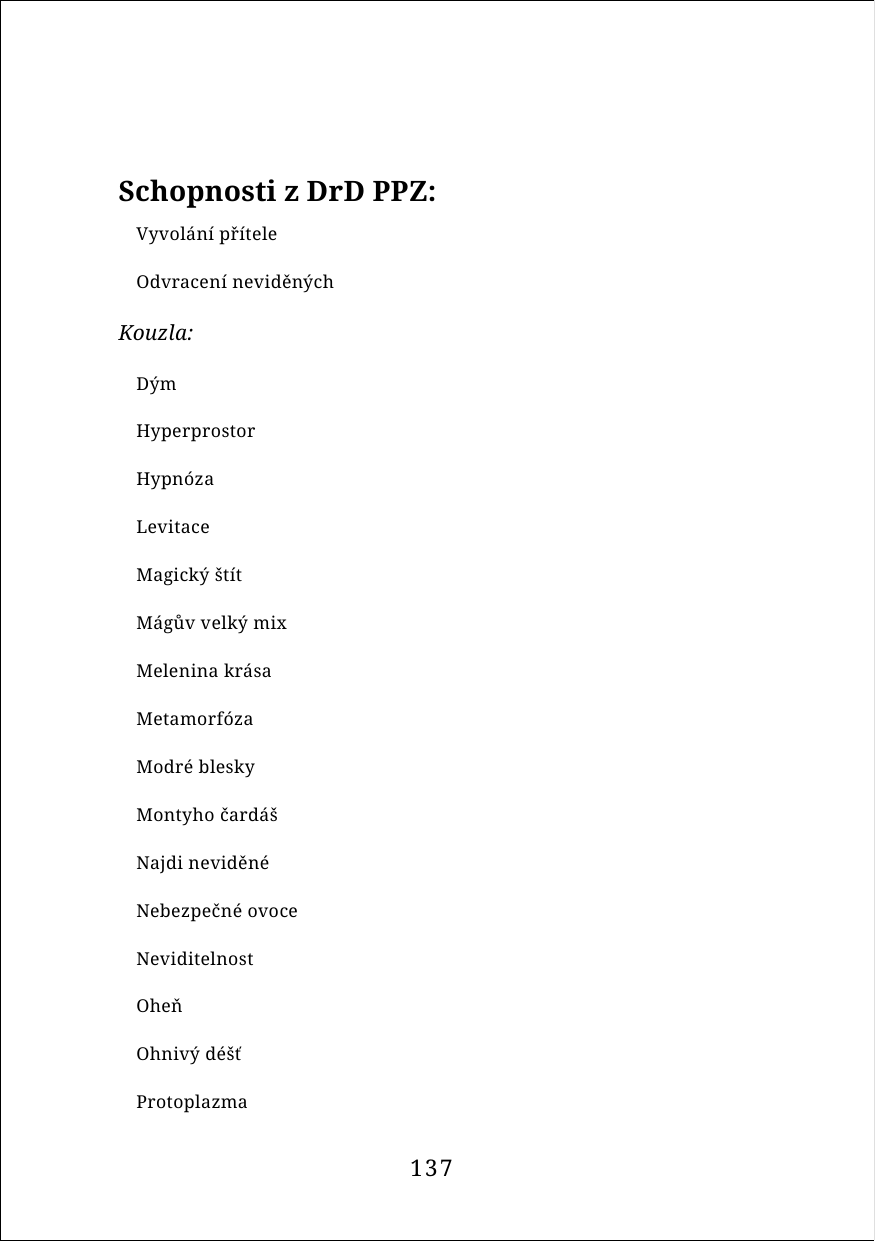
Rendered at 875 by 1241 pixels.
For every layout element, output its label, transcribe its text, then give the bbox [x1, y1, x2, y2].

text Hyperprostor [136, 419, 756, 443]
text Dým [136, 371, 756, 395]
text Metamorfóza [136, 706, 756, 731]
text Melenina krása [136, 658, 756, 683]
text Modré blesky [136, 754, 756, 778]
text Nebezpečné ovoce [136, 898, 756, 922]
text Mágův velký mix [136, 611, 756, 635]
text Hypnóza [136, 467, 756, 491]
text Kouzla: [118, 318, 756, 346]
text Protoplazma [136, 1090, 756, 1114]
text Montyho čardáš [136, 802, 756, 826]
subtitle Schopnosti z DrD PPZ: [118, 172, 756, 210]
text Magický štít [136, 563, 756, 587]
text Oheň [136, 994, 756, 1018]
text Levitace [136, 515, 756, 539]
text Odvracení neviděných [136, 270, 756, 294]
text Neviditelnost [136, 946, 756, 970]
text Vyvolání přítele [136, 222, 756, 246]
text Najdi neviděné [136, 850, 756, 874]
text Ohnivý déšť [136, 1042, 756, 1066]
